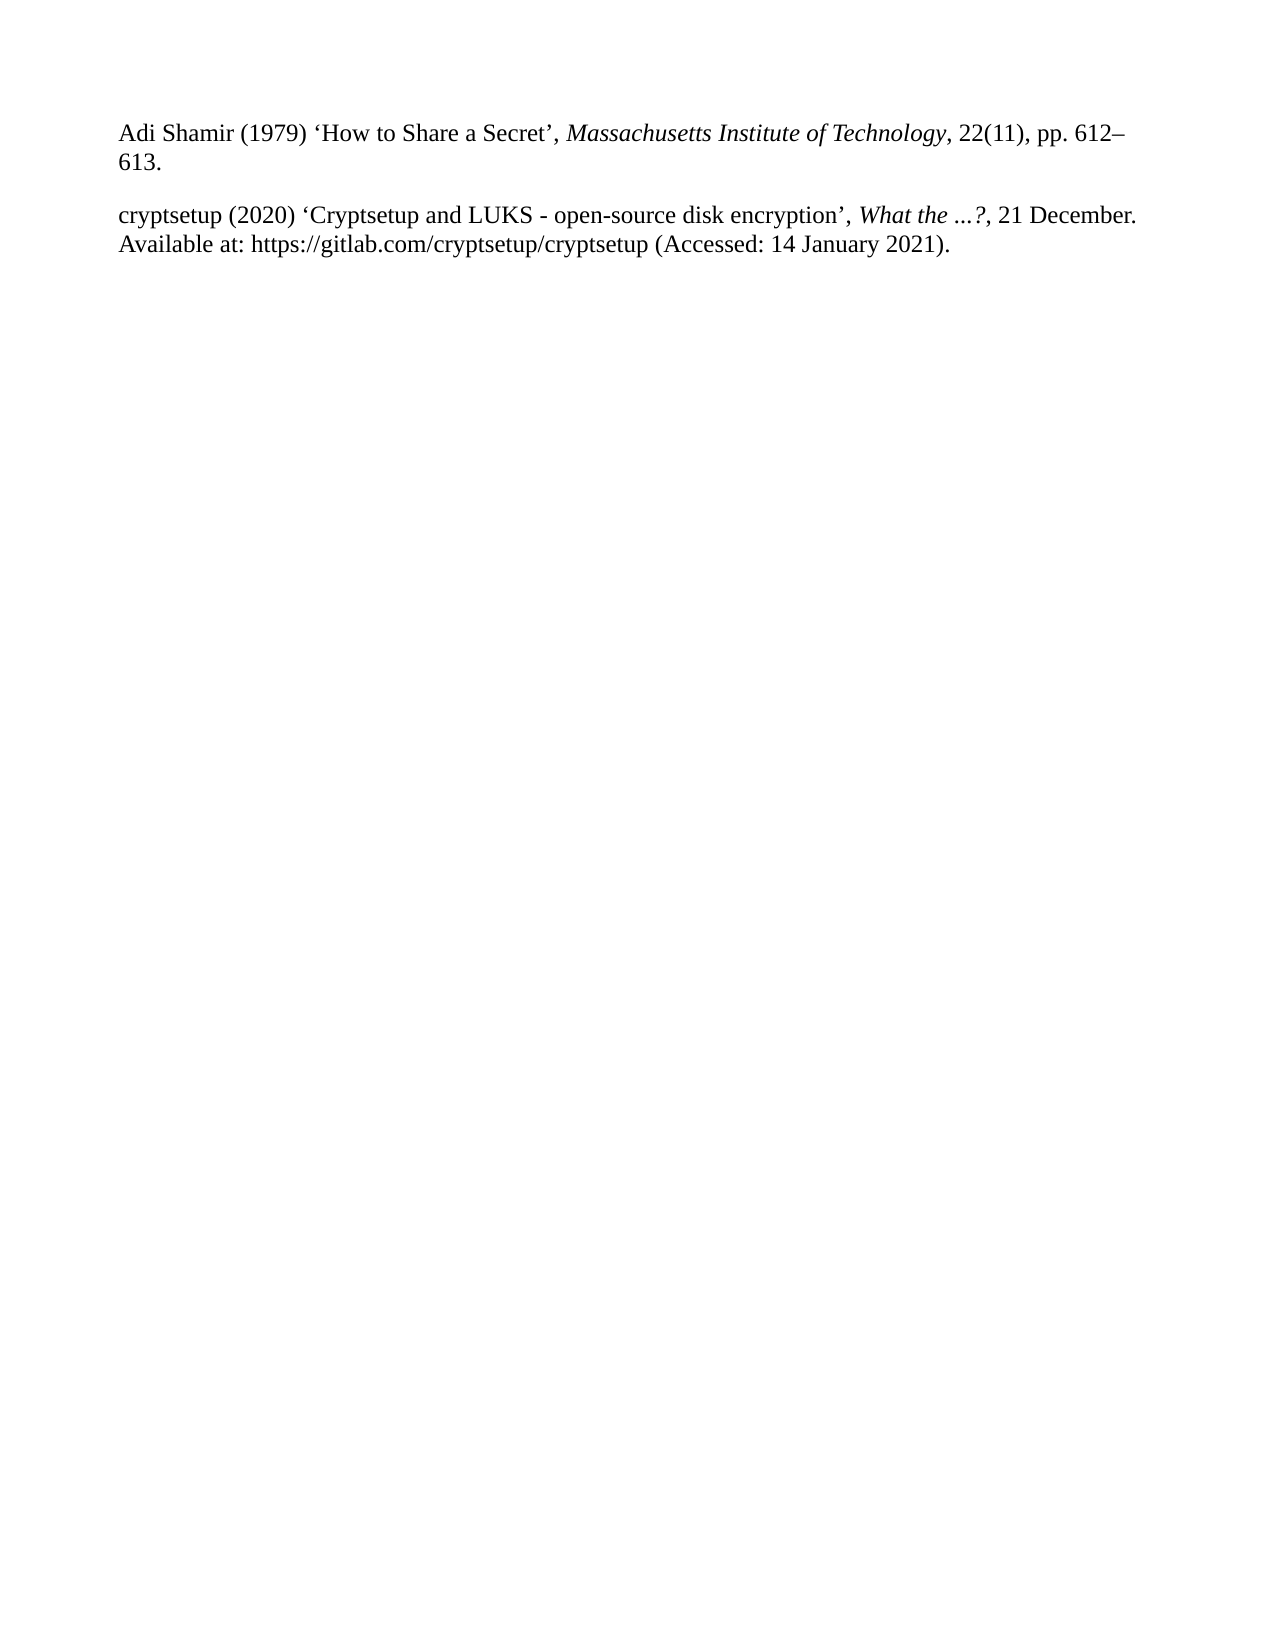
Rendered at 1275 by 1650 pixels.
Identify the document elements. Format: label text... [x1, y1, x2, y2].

text Adi Shamir (1979) ‘How to Share a Secret’, Massachusetts Institute of Technology, 22(11), pp. 612–613. [118, 118, 1157, 176]
text cryptsetup (2020) ‘Cryptsetup and LUKS - open-source disk encryption’, What the ...?, 21 December. Available at: https://gitlab.com/cryptsetup/cryptsetup (Accessed: 14 January 2021). [118, 201, 1157, 258]
